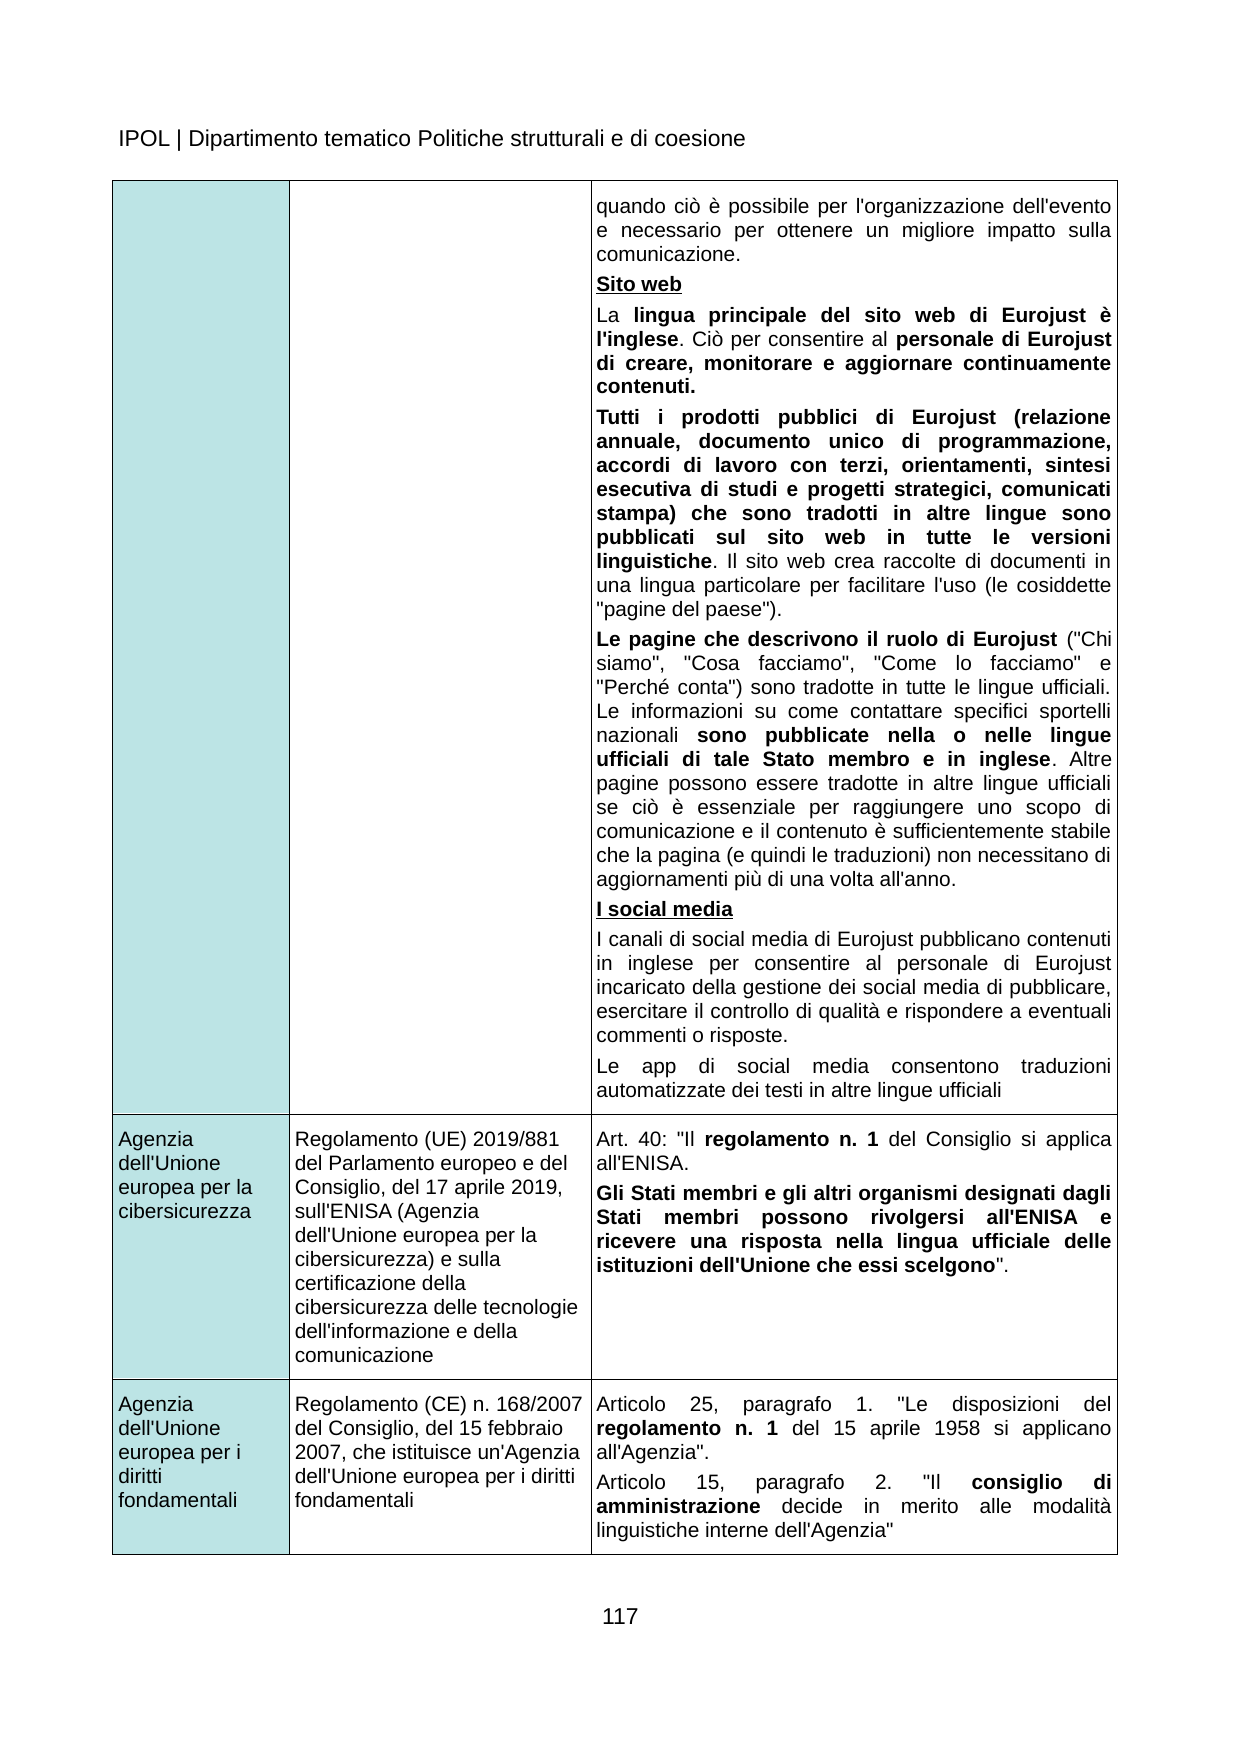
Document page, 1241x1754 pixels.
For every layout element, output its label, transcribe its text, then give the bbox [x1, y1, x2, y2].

table_cell quando ciò è possibile per l'organizzazione dell'evento e necessario per ottenere un migliore impatto sulla comunicazione. Sito web La lingua principale del sito web di Eurojust è l'inglese. Ciò per consentire al personale di Eurojust di creare, monitorare e aggiornare continuamente contenuti. Tutti i prodotti pubblici di Eurojust (relazione annuale, documento unico di programmazione, accordi di lavoro con terzi, orientamenti, sintesi esecutiva di studi e progetti strategici, comunicati stampa) che sono tradotti in altre lingue sono pubblicati sul sito web in tutte le versioni linguistiche. Il sito web crea raccolte di documenti in una lingua particolare per facilitare l'uso (le cosiddette "pagine del paese"). Le pagine che descrivono il ruolo di Eurojust ("Chi siamo", "Cosa facciamo", "Come lo facciamo" e "Perché conta") sono tradotte in tutte le lingue ufficiali. Le informazioni su come contattare specifici sportelli nazionali sono pubblicate nella o nelle lingue ufficiali di tale Stato membro e in inglese. Altre pagine possono essere tradotte in altre lingue ufficiali se ciò è essenziale per raggiungere uno scopo di comunicazione e il contenuto è sufficientemente stabile che la pagina (e quindi le traduzioni) non necessitano di aggiornamenti più di una volta all'anno. I social media I canali di social media di Eurojust pubblicano contenuti in inglese per consentire al personale di Eurojust incaricato della gestione dei social media di pubblicare, esercitare il controllo di qualità e rispondere a eventuali commenti o risposte. Le app di social media consentono traduzioni automatizzate dei testi in altre lingue ufficiali [592, 181, 1117, 1113]
table_cell Art. 40: "Il regolamento n. 1 del Consiglio si applica all'ENISA. Gli Stati membri e gli altri organismi designati dagli Stati membri possono rivolgersi all'ENISA e ricevere una risposta nella lingua ufficiale delle istituzioni dell'Unione che essi scelgono". [592, 1115, 1117, 1378]
table_cell Regolamento (UE) 2019/881 del Parlamento europeo e del Consiglio, del 17 aprile 2019, sull'ENISA (Agenzia dell'Unione europea per la cibersicurezza) e sulla certificazione della cibersicurezza delle tecnologie dell'informazione e della comunicazione [290, 1115, 591, 1378]
table_cell Agenzia dell'Unione europea per i diritti fondamentali [113, 1380, 289, 1554]
table_cell [290, 181, 591, 1113]
table_cell Agenzia dell'Unione europea per la cibersicurezza [113, 1115, 289, 1378]
table_cell [113, 181, 289, 1113]
table_cell Articolo 25, paragrafo 1. "Le disposizioni del regolamento n. 1 del 15 aprile 1958 si applicano all'Agenzia". Articolo 15, paragrafo 2. "Il consiglio di amministrazione decide in merito alle modalità linguistiche interne dell'Agenzia" [592, 1380, 1117, 1554]
table_cell Regolamento (CE) n. 168/2007 del Consiglio, del 15 febbraio 2007, che istituisce un'Agenzia dell'Unione europea per i diritti fondamentali [290, 1380, 591, 1554]
